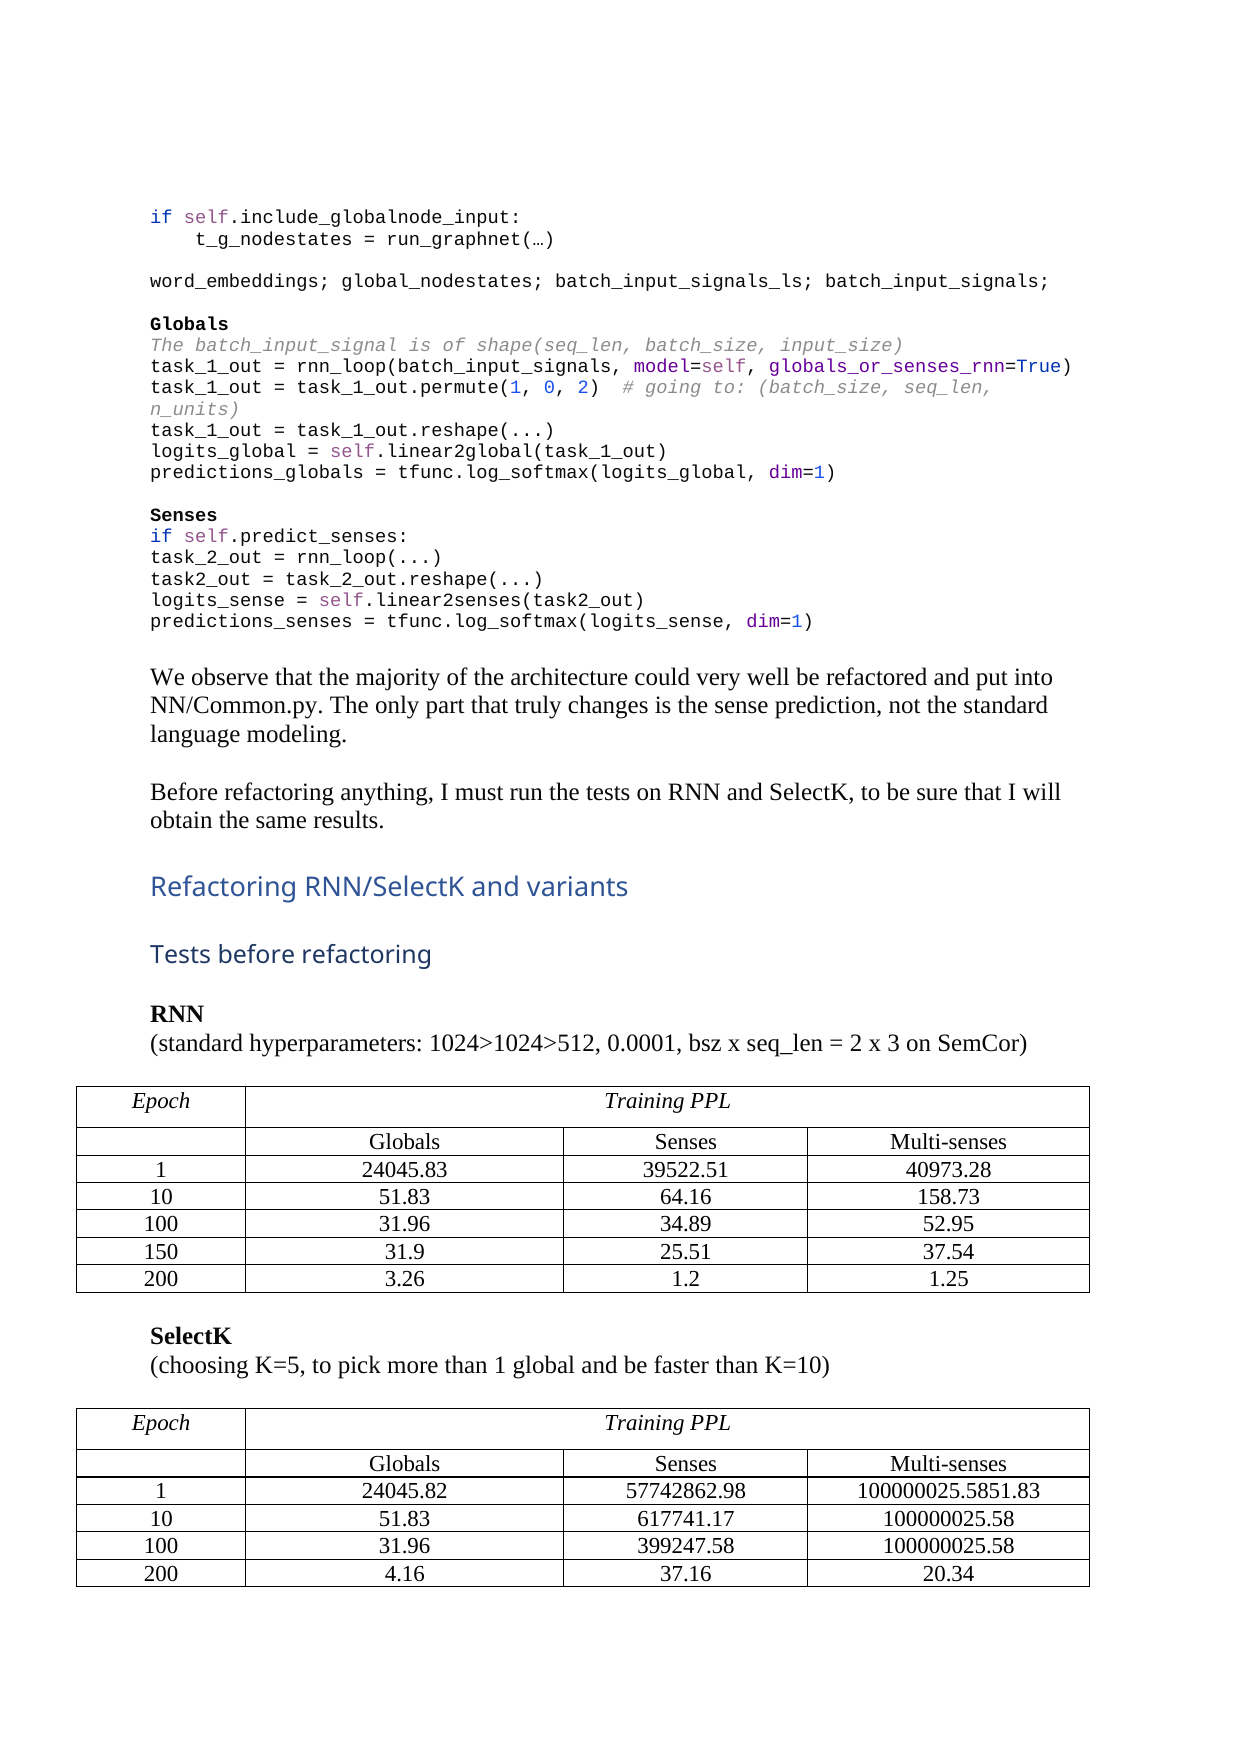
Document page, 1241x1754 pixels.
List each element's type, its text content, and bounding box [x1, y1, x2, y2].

table_cell 100000025.58 [808, 1532, 1089, 1558]
table_cell [77, 1128, 245, 1154]
table_cell 1.25 [808, 1265, 1089, 1292]
table_cell 31.9 [246, 1238, 563, 1264]
table_cell 100000025.58 [808, 1505, 1089, 1531]
subtitle Refactoring RNN/SelectK and variants [150, 867, 1090, 904]
text Before refactoring anything, I must run the tests on RNN and SelectK, to be sure that I will obtain the same results. [150, 777, 1090, 834]
table_cell 158.73 [808, 1183, 1089, 1209]
table_cell 51.83 [246, 1505, 563, 1531]
text logits_global = self.linear2global(task_1_out) [150, 442, 1090, 463]
table_cell 617741.17 [564, 1505, 807, 1531]
table_cell 39522.51 [564, 1156, 807, 1182]
table_cell 20.34 [808, 1560, 1089, 1586]
table_cell 1 [77, 1478, 245, 1504]
text RNN [150, 999, 1090, 1028]
text if self.include_globalnode_input: t_g_nodestates = run_graphnet(…) [150, 208, 1090, 251]
text We observe that the majority of the architecture could very well be refactored and put into NN/Common.py. The only part that truly changes is the sense prediction, not the standard language modeling. [150, 662, 1090, 748]
table_header Epoch [77, 1087, 245, 1127]
table_cell 52.95 [808, 1210, 1089, 1237]
text predictions_globals = tfunc.log_softmax(logits_global, dim=1) [150, 463, 1090, 484]
table_header Epoch [77, 1409, 245, 1449]
table_cell [77, 1450, 245, 1476]
text task_2_out = rnn_loop(...) [150, 548, 1090, 569]
table_cell 150 [77, 1238, 245, 1264]
text word_embeddings; global_nodestates; batch_input_signals_ls; batch_input_signals; [150, 272, 1090, 293]
text logits_sense = self.linear2senses(task2_out) [150, 591, 1090, 612]
text SelectK [150, 1321, 1090, 1350]
table_cell Multi-senses [808, 1128, 1089, 1154]
table_cell Senses [564, 1450, 807, 1476]
text The batch_input_signal is of shape(seq_len, batch_size, input_size) [150, 336, 1090, 357]
table_cell 100 [77, 1532, 245, 1558]
table_cell 399247.58 [564, 1532, 807, 1558]
subtitle Tests before refactoring [150, 937, 1090, 971]
table_cell 10 [77, 1505, 245, 1531]
table_cell 1 [77, 1156, 245, 1182]
table_cell 64.16 [564, 1183, 807, 1209]
table_cell Senses [564, 1128, 807, 1154]
table_cell 25.51 [564, 1238, 807, 1264]
table_cell 40973.28 [808, 1156, 1089, 1182]
text (standard hyperparameters: 1024>1024>512, 0.0001, bsz x seq_len = 2 x 3 on SemCor) [150, 1028, 1090, 1057]
text Globals [150, 314, 1090, 336]
table_cell 4.16 [246, 1560, 563, 1586]
table_header Training PPL [246, 1409, 1089, 1449]
table_cell 3.26 [246, 1265, 563, 1292]
table_cell 37.54 [808, 1238, 1089, 1264]
table_cell 57742862.98 [564, 1478, 807, 1504]
text predictions_senses = tfunc.log_softmax(logits_sense, dim=1) [150, 612, 1090, 633]
text if self.predict_senses: [150, 527, 1090, 548]
table_cell 51.83 [246, 1183, 563, 1209]
text task_1_out = task_1_out.reshape(...) [150, 421, 1090, 442]
table_cell 10 [77, 1183, 245, 1209]
text task_1_out = rnn_loop(batch_input_signals, model=self, globals_or_senses_rnn=True) [150, 357, 1090, 378]
table_header Training PPL [246, 1087, 1089, 1127]
table_cell 24045.82 [246, 1478, 563, 1504]
table_cell 200 [77, 1560, 245, 1586]
text Senses [150, 506, 1090, 527]
table_cell 34.89 [564, 1210, 807, 1237]
table_cell 100 [77, 1210, 245, 1237]
table_cell 24045.83 [246, 1156, 563, 1182]
table_cell 37.16 [564, 1560, 807, 1586]
table_cell 31.96 [246, 1532, 563, 1558]
table_cell 31.96 [246, 1210, 563, 1237]
text task_1_out = task_1_out.permute(1, 0, 2) # going to: (batch_size, seq_len, n_units) [150, 378, 1090, 421]
table_cell 1.2 [564, 1265, 807, 1292]
text (choosing K=5, to pick more than 1 global and be faster than K=10) [150, 1350, 1090, 1379]
table_cell Multi-senses [808, 1450, 1089, 1476]
table_cell Globals [246, 1450, 563, 1476]
table_cell Globals [246, 1128, 563, 1154]
text task2_out = task_2_out.reshape(...) [150, 569, 1090, 591]
table_cell 200 [77, 1265, 245, 1292]
table_cell 100000025.5851.83 [808, 1478, 1089, 1504]
